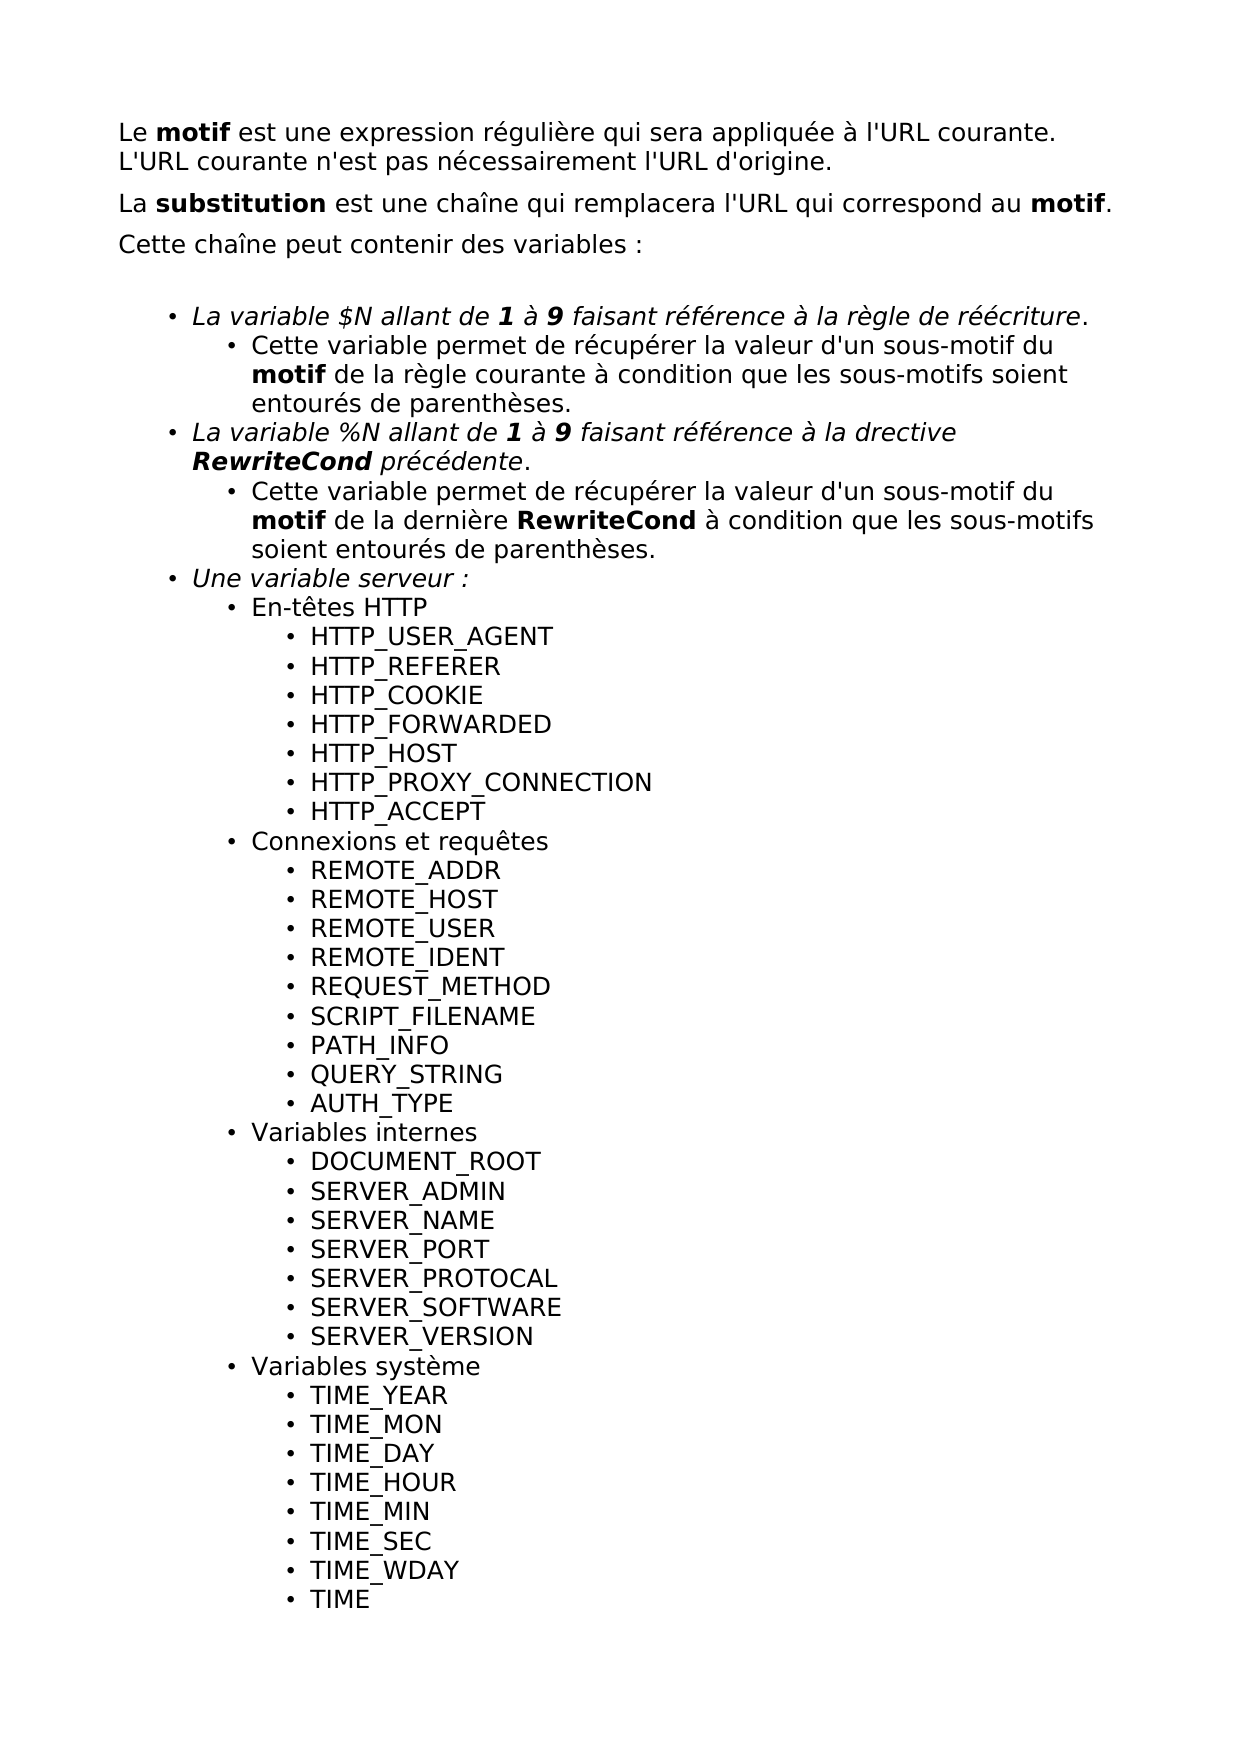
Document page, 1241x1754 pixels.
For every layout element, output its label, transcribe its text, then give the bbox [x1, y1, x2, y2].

list REMOTE_IDENT [295, 943, 1122, 973]
list En-têtes HTTP [236, 593, 1122, 623]
list TIME_HOUR [295, 1468, 1122, 1498]
list HTTP_USER_AGENT [295, 623, 1122, 652]
list Variables internes [236, 1118, 1122, 1148]
text Cette chaîne peut contenir des variables : [118, 231, 1122, 260]
list REMOTE_HOST [295, 885, 1122, 914]
list DOCUMENT_ROOT [295, 1148, 1122, 1177]
list Connexions et requêtes [236, 827, 1122, 856]
list Variables système [236, 1352, 1122, 1381]
list HTTP_COOKIE [295, 681, 1122, 710]
text Le motif est une expression régulière qui sera appliquée à l'URL courante. L'URL courante n'est pas nécessairement l'URL d'origine. [118, 118, 1122, 176]
list SERVER_PROTOCAL [295, 1264, 1122, 1293]
list REMOTE_USER [295, 914, 1122, 943]
list TIME_MIN [295, 1498, 1122, 1527]
list La variable $N allant de 1 à 9 faisant référence à la règle de réécriture. [177, 302, 1122, 331]
list AUTH_TYPE [295, 1089, 1122, 1118]
list QUERY_STRING [295, 1060, 1122, 1089]
list SERVER_SOFTWARE [295, 1293, 1122, 1323]
list HTTP_FORWARDED [295, 710, 1122, 739]
list TIME_WDAY [295, 1556, 1122, 1585]
list Une variable serveur : [177, 564, 1122, 593]
list REMOTE_ADDR [295, 856, 1122, 885]
list HTTP_REFERER [295, 652, 1122, 681]
list SERVER_PORT [295, 1235, 1122, 1264]
list PATH_INFO [295, 1031, 1122, 1060]
list TIME_SEC [295, 1527, 1122, 1556]
list TIME_DAY [295, 1439, 1122, 1468]
list La variable %N allant de 1 à 9 faisant référence à la drective RewriteCond précédente. [177, 418, 1122, 477]
text La substitution est une chaîne qui remplacera l'URL qui correspond au motif. [118, 189, 1122, 218]
list HTTP_ACCEPT [295, 798, 1122, 827]
list SCRIPT_FILENAME [295, 1002, 1122, 1031]
list SERVER_VERSION [295, 1323, 1122, 1352]
list Cette variable permet de récupérer la valeur d'un sous-motif du motif de la règle courante à condition que les sous-motifs soient entourés de parenthèses. [236, 331, 1122, 418]
list SERVER_NAME [295, 1206, 1122, 1235]
list HTTP_HOST [295, 739, 1122, 768]
list Cette variable permet de récupérer la valeur d'un sous-motif du motif de la dernière RewriteCond à condition que les sous-motifs soient entourés de parenthèses. [236, 477, 1122, 564]
list HTTP_PROXY_CONNECTION [295, 768, 1122, 798]
list REQUEST_METHOD [295, 973, 1122, 1002]
list SERVER_ADMIN [295, 1177, 1122, 1206]
list TIME_YEAR [295, 1381, 1122, 1410]
list TIME_MON [295, 1410, 1122, 1439]
list TIME [295, 1585, 1122, 1614]
